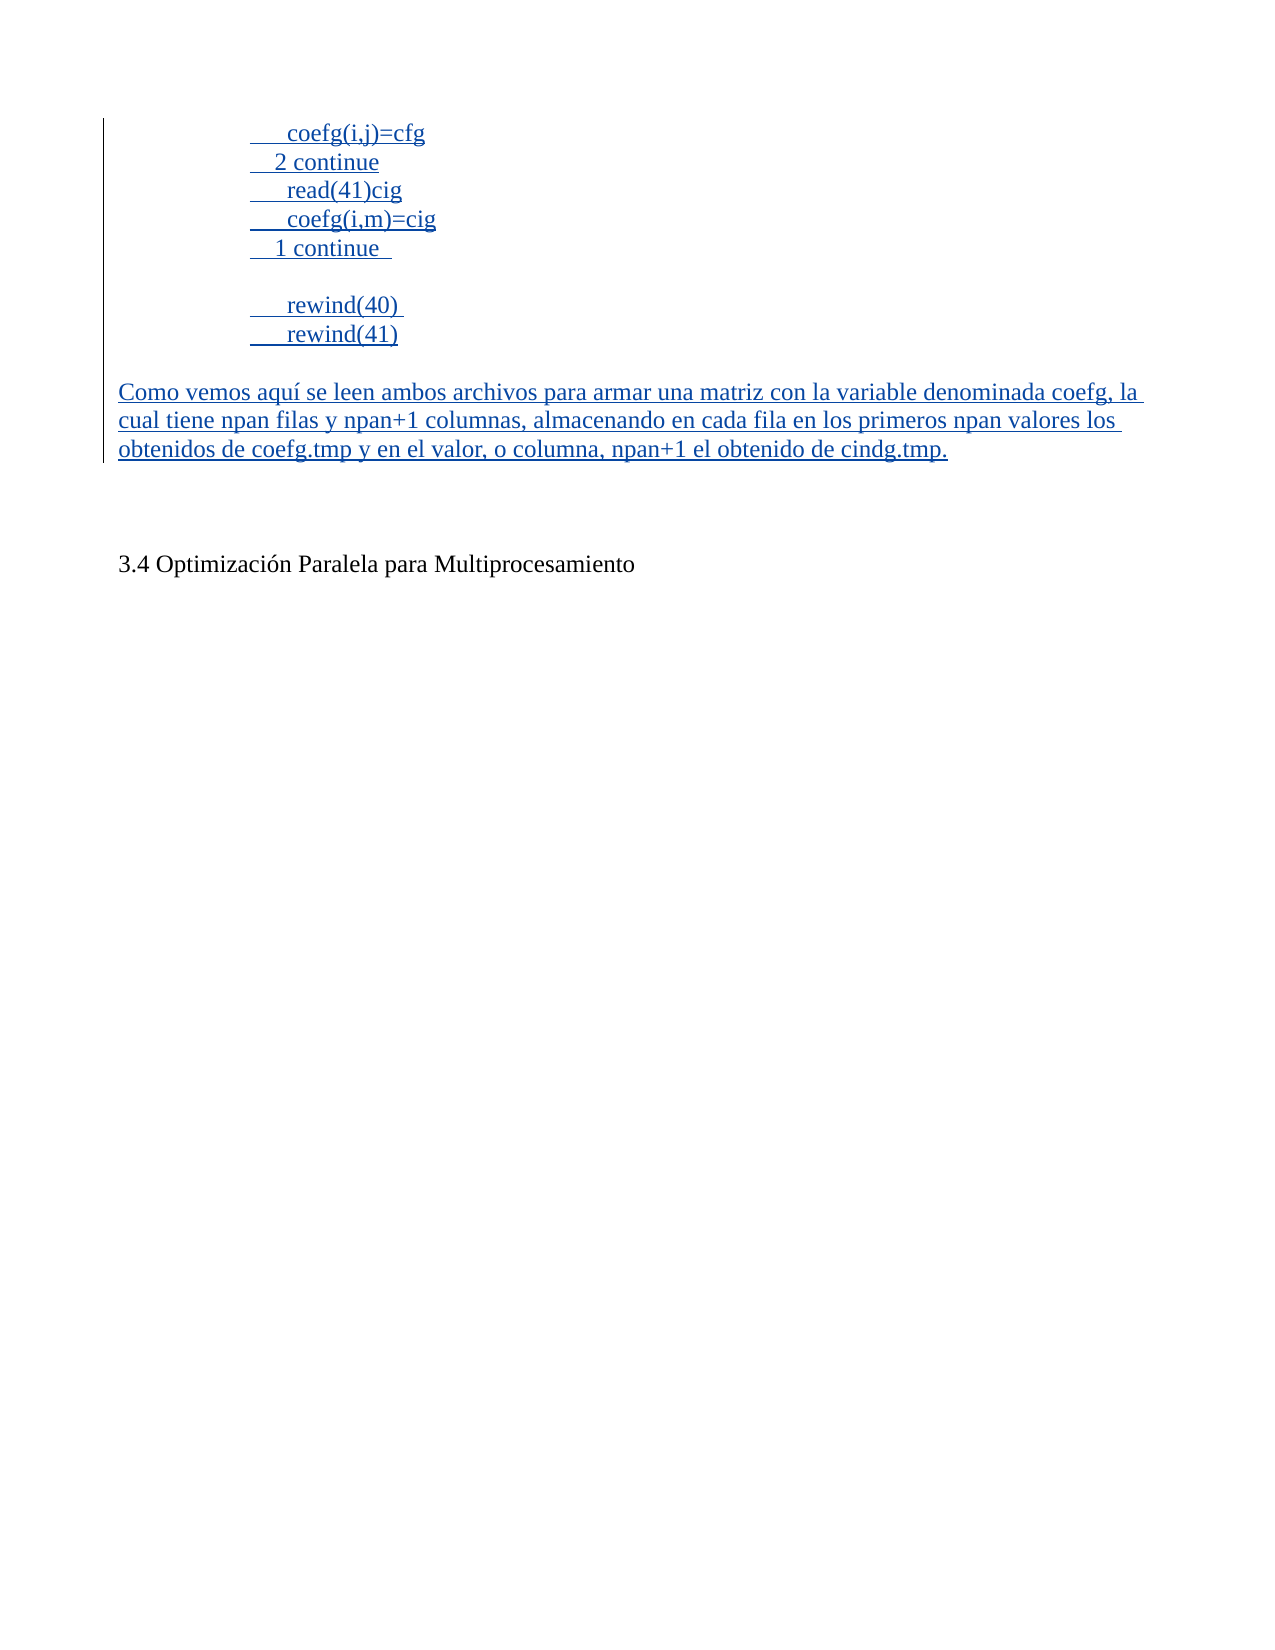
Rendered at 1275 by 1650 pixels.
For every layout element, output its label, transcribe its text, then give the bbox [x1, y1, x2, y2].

text rewind(40) [249, 291, 1157, 319]
text 2 continue [249, 147, 1157, 176]
text 3.4 Optimización Paralela para Multiprocesamiento [118, 549, 1157, 578]
text rewind(41) [249, 319, 1157, 348]
text coefg(i,m)=cig [249, 204, 1157, 233]
text Como vemos aquí se leen ambos archivos para armar una matriz con la variable denominada coefg, la cual tiene npan filas y npan+1 columnas, almacenando en cada fila en los primeros npan valores los obtenidos de coefg.tmp y en el valor, o columna, npan+1 el obtenido de cindg.tmp. [118, 377, 1157, 463]
text 1 continue [249, 233, 1157, 262]
text coefg(i,j)=cfg [249, 118, 1157, 147]
text read(41)cig [249, 176, 1157, 204]
